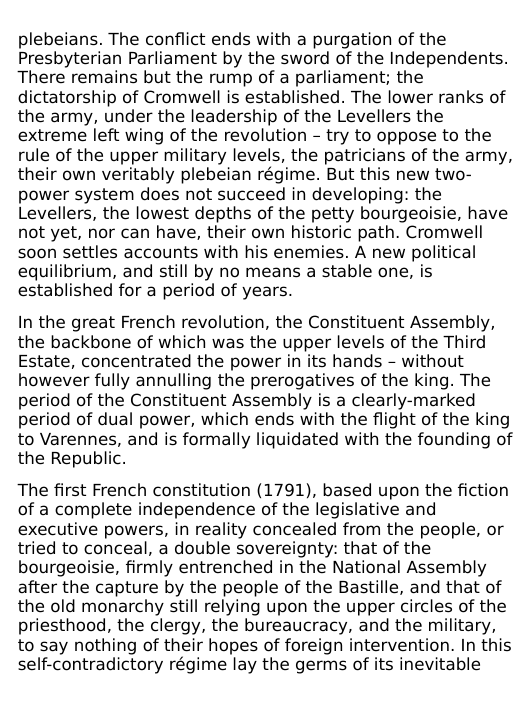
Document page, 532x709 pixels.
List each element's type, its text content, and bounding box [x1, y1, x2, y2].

text The first French constitution (1791), based upon the fiction of a complete independence of the legislative and executive powers, in reality concealed from the people, or tried to conceal, a double sovereignty: that of the bourgeoisie, firmly entrenched in the National Assembly after the capture by the people of the Bastille, and that of the old monarchy still relying upon the upper circles of the priesthood, the clergy, the bureaucracy, and the military, to say nothing of their hopes of foreign intervention. In this self-contradictory régime lay the germs of its inevitable [18, 481, 514, 674]
text plebeians. The conflict ends with a purgation of the Presbyterian Parliament by the sword of the Independents. There remains but the rump of a parliament; the dictatorship of Cromwell is established. The lower ranks of the army, under the leadership of the Levellers the extreme left wing of the revolution – try to oppose to the rule of the upper military levels, the patricians of the army, their own veritably plebeian régime. But this new two-power system does not succeed in developing: the Levellers, the lowest depths of the petty bourgeoisie, have not yet, nor can have, their own historic path. Cromwell soon settles accounts with his enemies. A new political equilibrium, and still by no means a stable one, is established for a period of years. [18, 29, 514, 301]
text In the great French revolution, the Constituent Assembly, the backbone of which was the upper levels of the Third Estate, concentrated the power in its hands – without however fully annulling the prerogatives of the king. The period of the Constituent Assembly is a clearly-marked period of dual power, which ends with the flight of the king to Varennes, and is formally liquidated with the founding of the Republic. [18, 313, 514, 468]
